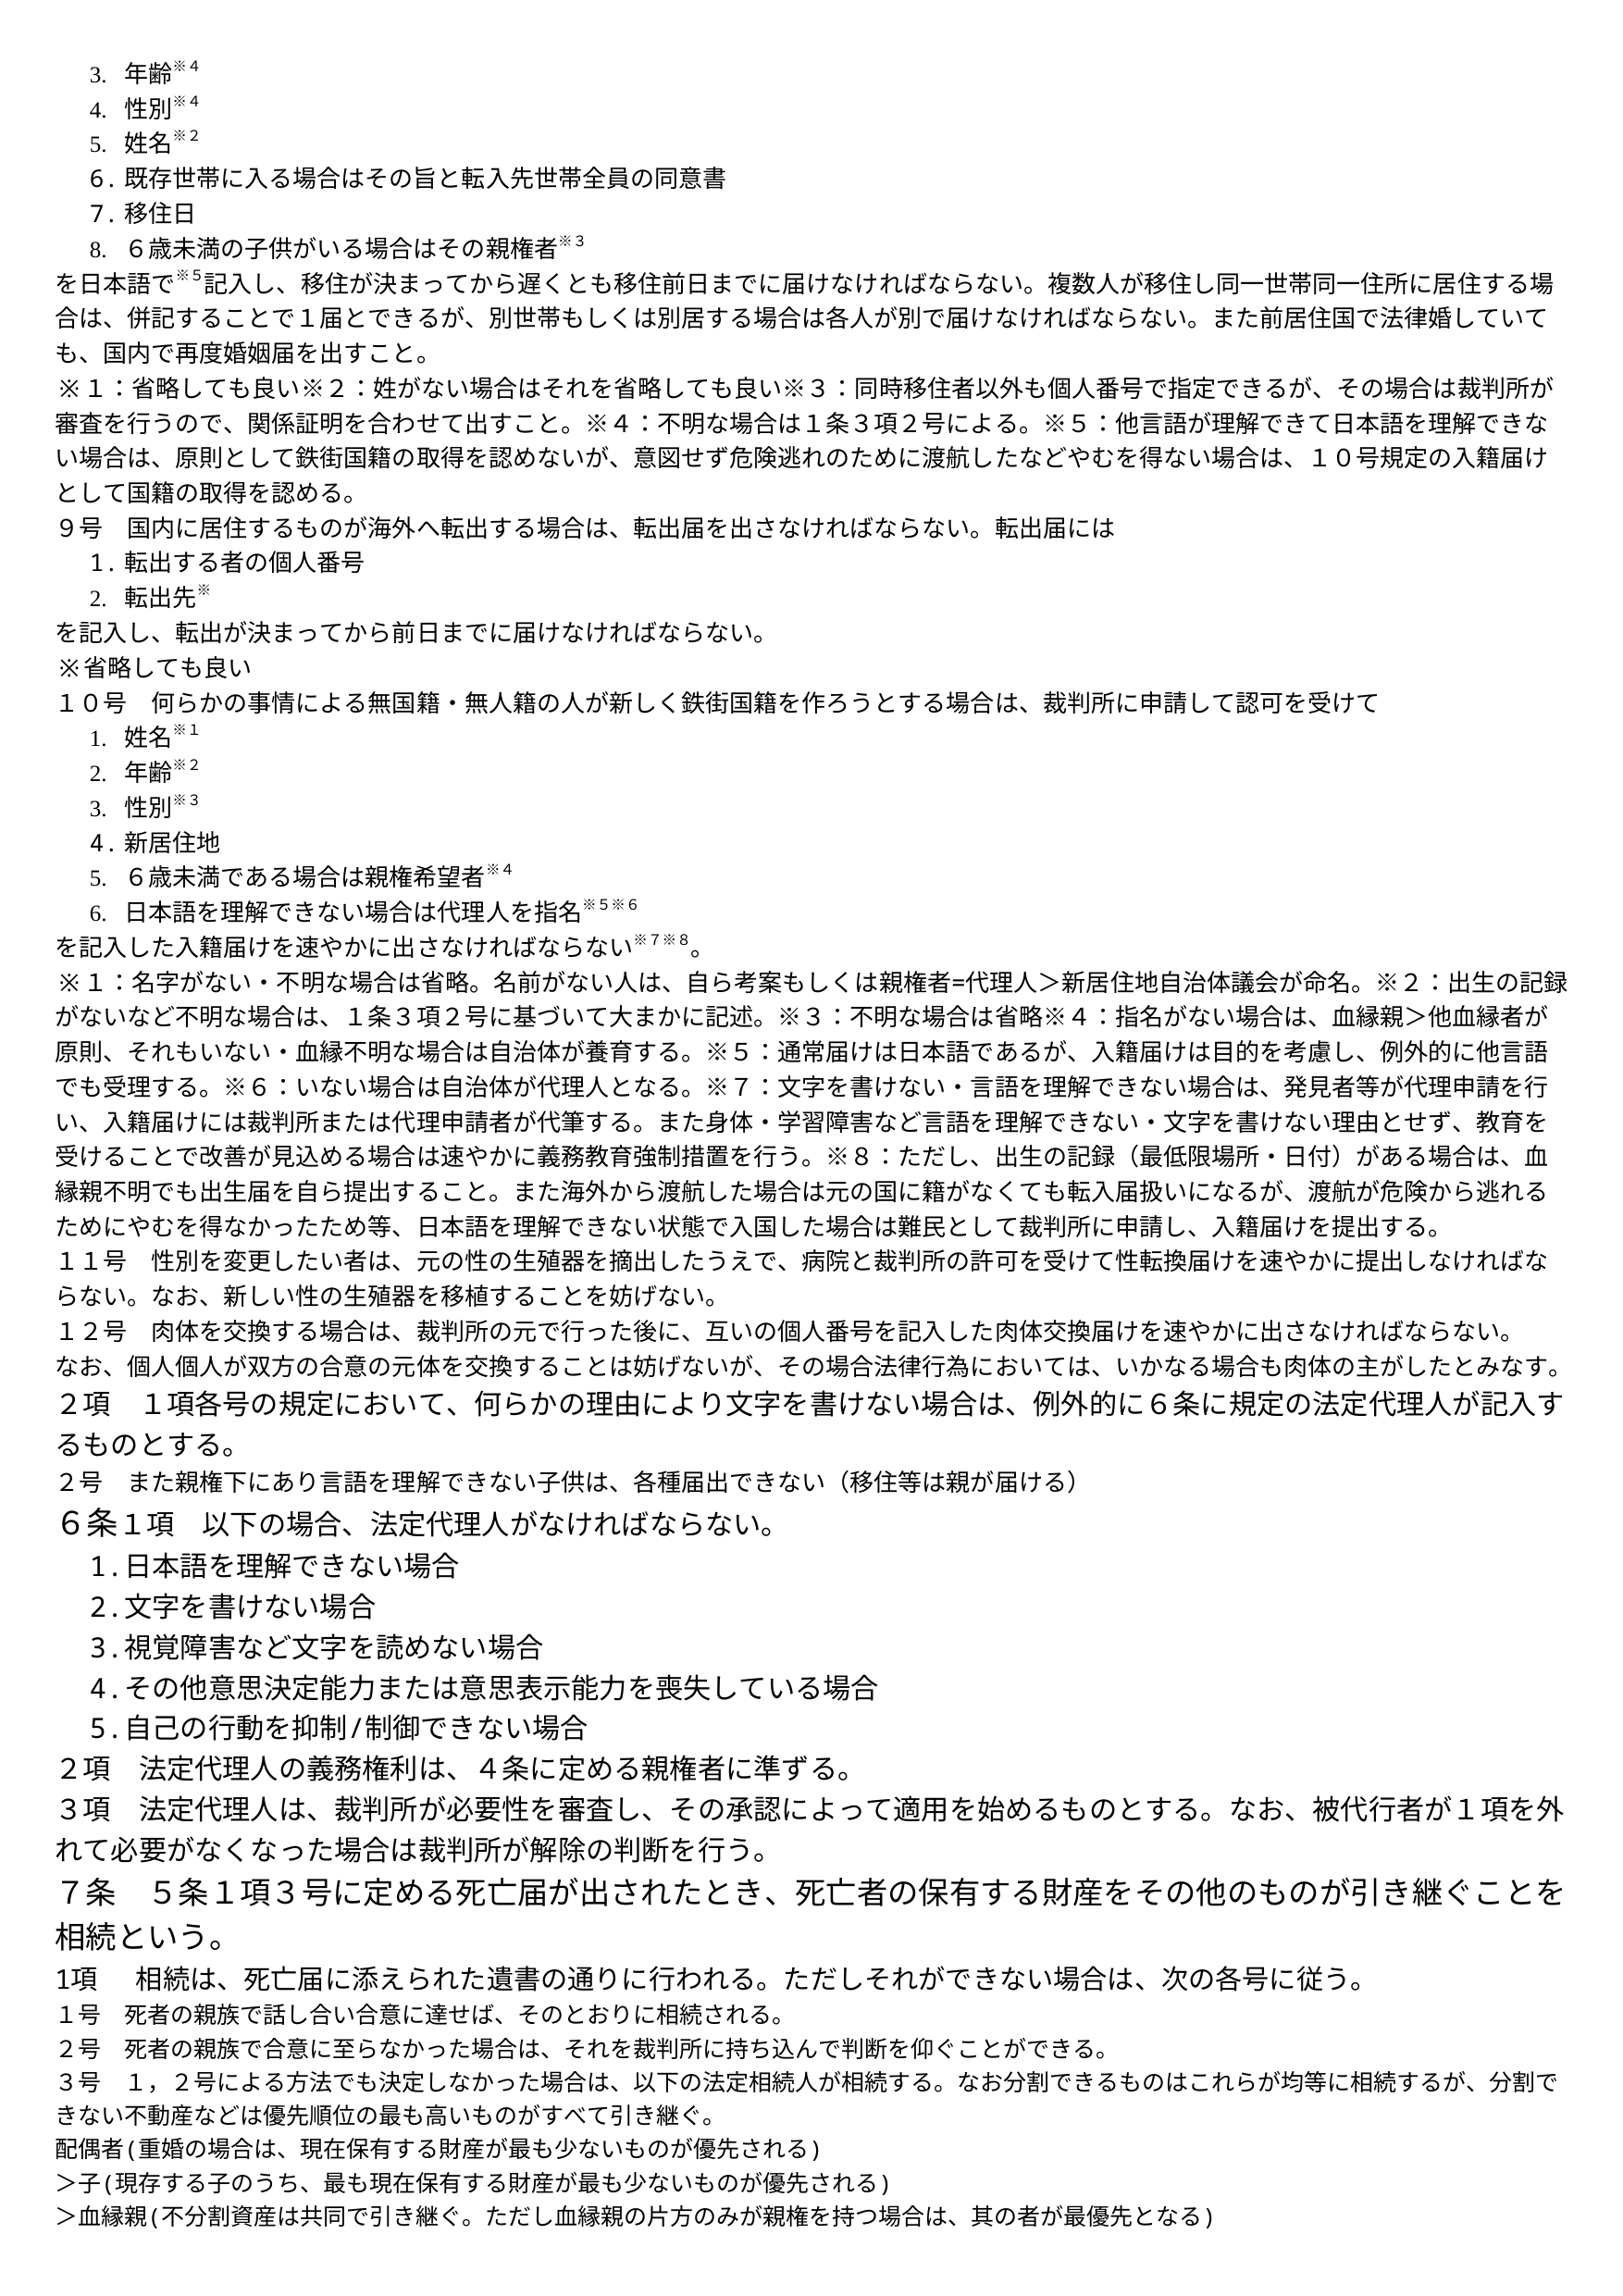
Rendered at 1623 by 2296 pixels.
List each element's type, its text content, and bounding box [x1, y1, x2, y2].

text １２号 肉体を交換する場合は、裁判所の元で行った後に、互いの個人番号を記入した肉体交換届けを速やかに出さなければならない。 [55, 1312, 1568, 1347]
list 性別※３ [90, 788, 1568, 824]
list 年齢※４ [90, 55, 1568, 90]
list ６歳未満である場合は親権希望者※４ [90, 859, 1568, 893]
list その他意思決定能力または意思表示能力を喪失している場合 [90, 1666, 1568, 1706]
list 転出先※ [90, 579, 1568, 614]
text 配偶者(重婚の場合は、現在保有する財産が最も少ないものが優先される) [55, 2131, 1568, 2165]
list 年齢※２ [90, 753, 1568, 788]
list 姓名※１ [90, 719, 1568, 753]
text ３号 １，２号による方法でも決定しなかった場合は、以下の法定相続人が相続する。なお分割できるものはこれらが均等に相続するが、分割できない不動産などは優先順位の最も高いものがすべて引き継ぐ。 [55, 2064, 1568, 2131]
list 文字を書けない場合 [90, 1584, 1568, 1625]
text ＞子(現存する子のうち、最も現在保有する財産が最も少ないものが優先される) [55, 2165, 1568, 2198]
text ９号 国内に居住するものが海外へ転出する場合は、転出届を出さなければならない。転出届には [55, 509, 1568, 544]
text ※１：名字がない・不明な場合は省略。名前がない人は、自ら考案もしくは親権者=代理人＞新居住地自治体議会が命名。※２：出生の記録がないなど不明な場合は、１条３項２号に基づいて大まかに記述。※３：不明な場合は省略※４：指名がない場合は、血縁親＞他血縁者が原則、それもいない・血縁不明な場合は自治体が養育する。※５：通常届けは日本語であるが、入籍届けは目的を考慮し、例外的に他言語でも受理する。※６：いない場合は自治体が代理人となる。※７：文字を書けない・言語を理解できない場合は、発見者等が代理申請を行い、入籍届けには裁判所または代理申請者が代筆する。また身体・学習障害など言語を理解できない・文字を書けない理由とせず、教育を受けることで改善が見込める場合は速やかに義務教育強制措置を行う。※８：ただし、出生の記録（最低限場所・日付）がある場合は、血縁親不明でも出生届を自ら提出すること。また海外から渡航した場合は元の国に籍がなくても転入届扱いになるが、渡航が危険から逃れるためにやむを得なかったため等、日本語を理解できない状態で入国した場合は難民として裁判所に申請し、入籍届けを提出する。 [55, 963, 1568, 1243]
list 日本語を理解できない場合 [90, 1544, 1568, 1584]
list 転出する者の個人番号 [90, 544, 1568, 579]
list 既存世帯に入る場合はその旨と転入先世帯全員の同意書 [90, 159, 1568, 194]
list ６歳未満の子供がいる場合はその親権者※３ [90, 230, 1568, 265]
text ３項 法定代理人は、裁判所が必要性を審査し、その承認によって適用を始めるものとする。なお、被代行者が１項を外れて必要がなくなった場合は裁判所が解除の判断を行う。 [55, 1787, 1568, 1868]
text ２号 死者の親族で合意に至らなかった場合は、それを裁判所に持ち込んで判断を仰ぐことができる。 [55, 2030, 1568, 2064]
text を記入し、転出が決まってから前日までに届けなければならない。 [55, 614, 1568, 649]
list 相続は、死亡届に添えられた遺書の通りに行われる。ただしそれができない場合は、次の各号に従う。 [55, 1957, 1568, 1997]
text を記入した入籍届けを速やかに出さなければならない※７※８。 [55, 928, 1568, 963]
text なお、個人個人が双方の合意の元体を交換することは妨げないが、その場合法律行為においては、いかなる場合も肉体の主がしたとみなす。 [55, 1347, 1568, 1382]
list 視覚障害など文字を読めない場合 [90, 1625, 1568, 1666]
text ２号 また親権下にあり言語を理解できない子供は、各種届出できない（移住等は親が届ける） [55, 1463, 1568, 1498]
text ７条 ５条１項３号に定める死亡届が出されたとき、死亡者の保有する財産をその他のものが引き継ぐことを相続という。 [55, 1868, 1568, 1957]
list 新居住地 [90, 824, 1568, 859]
list 日本語を理解できない場合は代理人を指名※５※６ [90, 893, 1568, 928]
text １１号 性別を変更したい者は、元の性の生殖器を摘出したうえで、病院と裁判所の許可を受けて性転換届けを速やかに提出しなければならない。なお、新しい性の生殖器を移植することを妨げない。 [55, 1243, 1568, 1312]
list 移住日 [90, 194, 1568, 230]
text ※省略しても良い [55, 649, 1568, 684]
text １号 死者の親族で話し合い合意に達せば、そのとおりに相続される。 [55, 1997, 1568, 2030]
text １０号 何らかの事情による無国籍・無人籍の人が新しく鉄街国籍を作ろうとする場合は、裁判所に申請して認可を受けて [55, 684, 1568, 719]
text を日本語で※５記入し、移住が決まってから遅くとも移住前日までに届けなければならない。複数人が移住し同一世帯同一住所に居住する場合は、併記することで１届とできるが、別世帯もしくは別居する場合は各人が別で届けなければならない。また前居住国で法律婚していても、国内で再度婚姻届を出すこと。 [55, 265, 1568, 369]
text ６条１項 以下の場合、法定代理人がなければならない。 [55, 1498, 1568, 1544]
text ２項 法定代理人の義務権利は、４条に定める親権者に準ずる。 [55, 1747, 1568, 1787]
text ※１：省略しても良い※２：姓がない場合はそれを省略しても良い※３：同時移住者以外も個人番号で指定できるが、その場合は裁判所が審査を行うので、関係証明を合わせて出すこと。※４：不明な場合は１条３項２号による。※５：他言語が理解できて日本語を理解できない場合は、原則として鉄街国籍の取得を認めないが、意図せず危険逃れのために渡航したなどやむを得ない場合は、１０号規定の入籍届けとして国籍の取得を認める。 [55, 369, 1568, 509]
list 性別※４ [90, 90, 1568, 124]
text ２項 １項各号の規定において、何らかの理由により文字を書けない場合は、例外的に６条に規定の法定代理人が記入するものとする。 [55, 1382, 1568, 1463]
list 姓名※２ [90, 124, 1568, 159]
list 自己の行動を抑制/制御できない場合 [90, 1706, 1568, 1747]
text ＞血縁親(不分割資産は共同で引き継ぐ。ただし血縁親の片方のみが親権を持つ場合は、其の者が最優先となる) [55, 2198, 1568, 2232]
